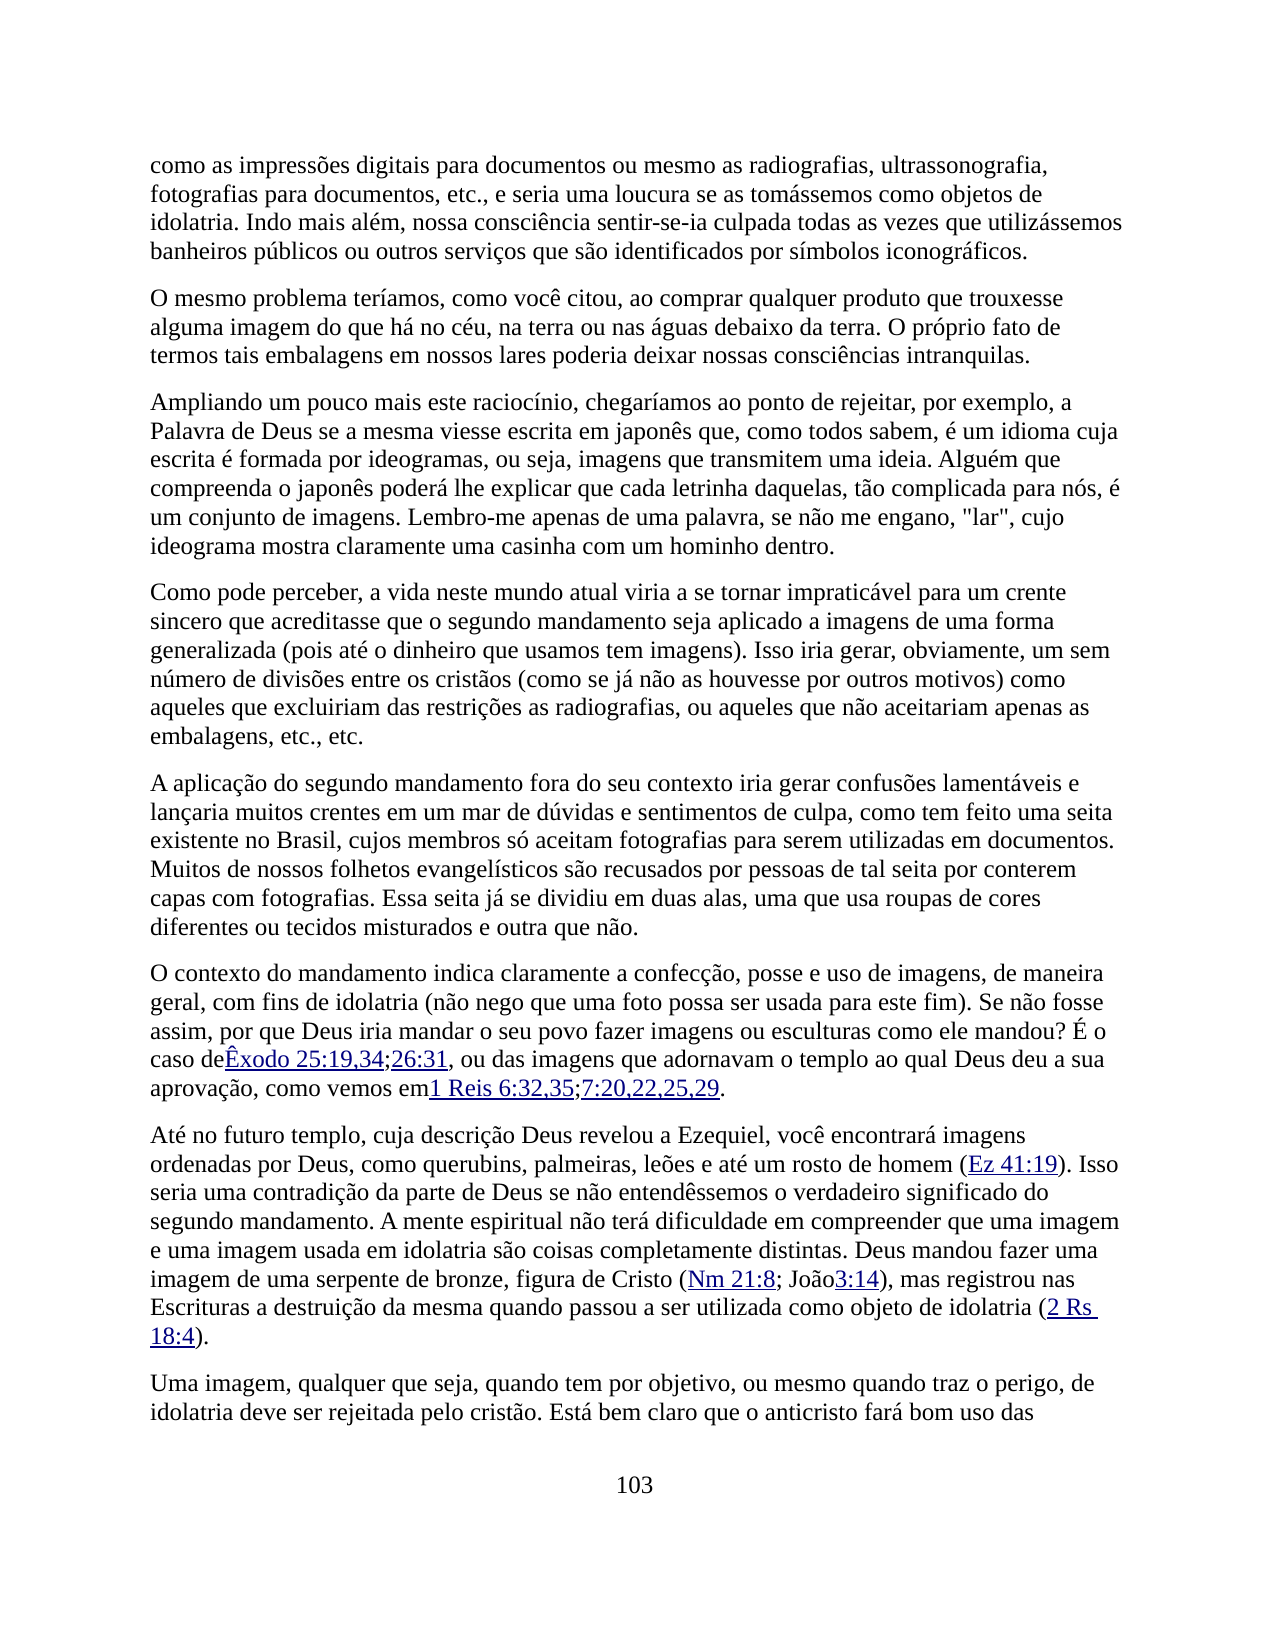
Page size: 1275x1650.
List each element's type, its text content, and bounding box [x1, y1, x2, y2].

text O mesmo problema teríamos, como você citou, ao comprar qualquer produto que trouxesse alguma imagem do que há no céu, na terra ou nas águas debaixo da terra. O próprio fato de termos tais embalagens em nossos lares poderia deixar nossas consciências intranquilas. [150, 283, 1125, 369]
text A aplicação do segundo mandamento fora do seu contexto iria gerar confusões lamentáveis e lançaria muitos crentes em um mar de dúvidas e sentimentos de culpa, como tem feito uma seita existente no Brasil, cujos membros só aceitam fotografias para serem utilizadas em documentos. Muitos de nossos folhetos evangelísticos são recusados por pessoas de tal seita por conterem capas com fotografias. Essa seita já se dividiu em duas alas, uma que usa roupas de cores diferentes ou tecidos misturados e outra que não. [150, 768, 1125, 940]
text Até no futuro templo, cuja descrição Deus revelou a Ezequiel, você encontrará imagens ordenadas por Deus, como querubins, palmeiras, leões e até um rosto de homem (Ez 41:19). Isso seria uma contradição da parte de Deus se não entendêssemos o verdadeiro significado do segundo mandamento. A mente espiritual não terá dificuldade em compreender que uma imagem e uma imagem usada em idolatria são coisas completamente distintas. Deus mandou fazer uma imagem de uma serpente de bronze, figura de Cristo (Nm 21:8; João3:14), mas registrou nas Escrituras a destruição da mesma quando passou a ser utilizada como objeto de idolatria (2 Rs 18:4). [150, 1120, 1125, 1350]
text Ampliando um pouco mais este raciocínio, chegaríamos ao ponto de rejeitar, por exemplo, a Palavra de Deus se a mesma viesse escrita em japonês que, como todos sabem, é um idioma cuja escrita é formada por ideogramas, ou seja, imagens que transmitem uma ideia. Alguém que compreenda o japonês poderá lhe explicar que cada letrinha daquelas, tão complicada para nós, é um conjunto de imagens. Lembro-me apenas de uma palavra, se não me engano, "lar", cujo ideograma mostra claramente uma casinha com um hominho dentro. [150, 387, 1125, 559]
text como as impressões digitais para documentos ou mesmo as radiografias, ultrassonografia, fotografias para documentos, etc., e seria uma loucura se as tomássemos como objetos de idolatria. Indo mais além, nossa consciência sentir-se-ia culpada todas as vezes que utilizássemos banheiros públicos ou outros serviços que são identificados por símbolos iconográficos. [150, 150, 1125, 265]
text Como pode perceber, a vida neste mundo atual viria a se tornar impraticável para um crente sincero que acreditasse que o segundo mandamento seja aplicado a imagens de uma forma generalizada (pois até o dinheiro que usamos tem imagens). Isso iria gerar, obviamente, um sem número de divisões entre os cristãos (como se já não as houvesse por outros motivos) como aqueles que excluiriam das restrições as radiografias, ou aqueles que não aceitariam apenas as embalagens, etc., etc. [150, 577, 1125, 750]
text Uma imagem, qualquer que seja, quando tem por objetivo, ou mesmo quando traz o perigo, de idolatria deve ser rejeitada pelo cristão. Está bem claro que o anticristo fará bom uso das [150, 1368, 1125, 1425]
text O contexto do mandamento indica claramente a confecção, posse e uso de imagens, de maneira geral, com fins de idolatria (não nego que uma foto possa ser usada para este fim). Se não fosse assim, por que Deus iria mandar o seu povo fazer imagens ou esculturas como ele mandou? É o caso deÊxodo 25:19,34;26:31, ou das imagens que adornavam o templo ao qual Deus deu a sua aprovação, como vemos em1 Reis 6:32,35;7:20,22,25,29. [150, 958, 1125, 1102]
